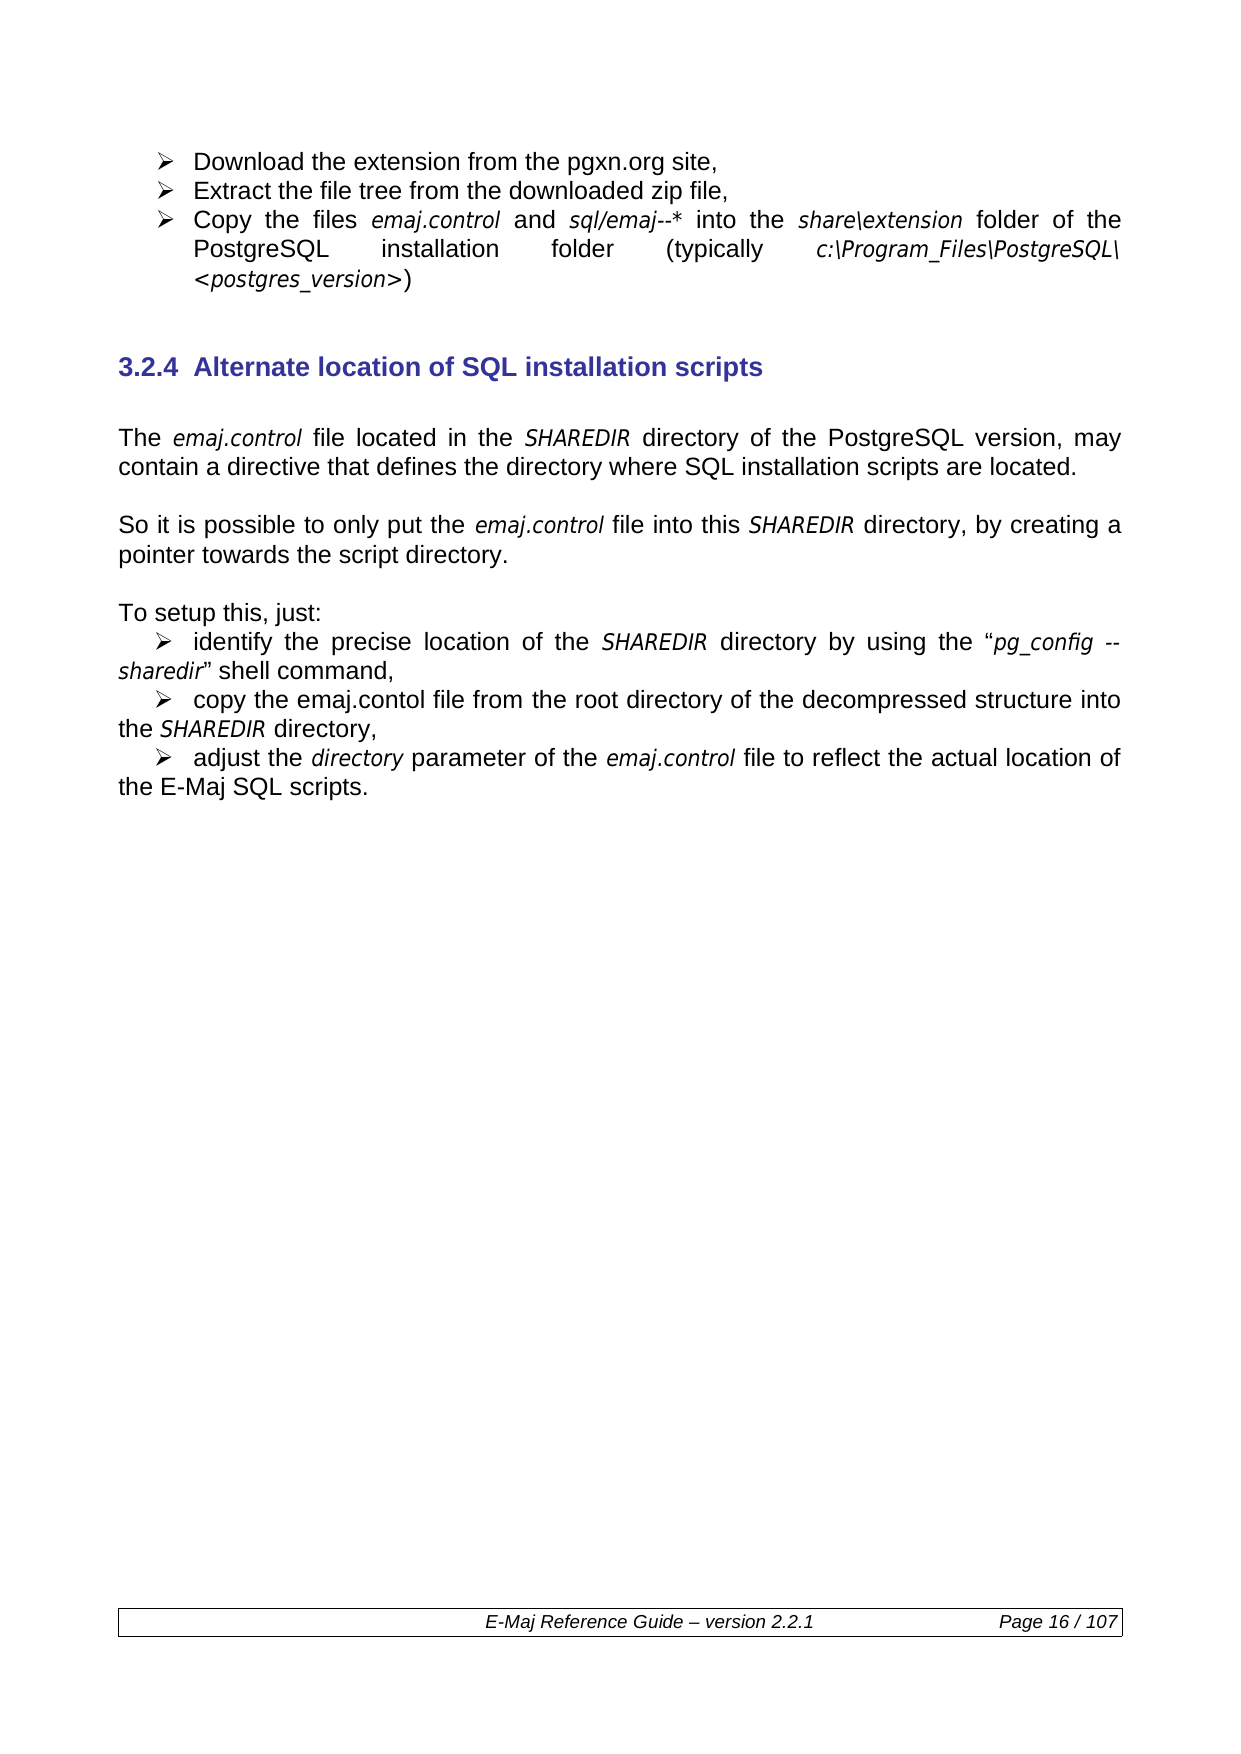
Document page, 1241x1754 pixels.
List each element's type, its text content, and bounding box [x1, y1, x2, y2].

text So it is possible to only put the emaj.control file into this SHAREDIR directory, by creating a pointer towards the script directory. [118, 510, 1122, 568]
list Extract the file tree from the downloaded zip file, [156, 176, 1122, 205]
text To setup this, just: [118, 598, 1122, 627]
list Copy the files emaj.control and sql/emaj--* into the share\extension folder of the PostgreSQL installation folder (typically c:\Program_Files\PostgreSQL\<postgres_version>) [156, 205, 1122, 292]
list identify the precise location of the SHAREDIR directory by using the “pg_config --sharedir” shell command, [118, 627, 1122, 685]
list Download the extension from the pgxn.org site, [156, 147, 1122, 176]
list copy the emaj.contol file from the root directory of the decompressed structure into the SHAREDIR directory, [118, 685, 1122, 743]
list adjust the directory parameter of the emaj.control file to reflect the actual location of the E-Maj SQL scripts. [118, 743, 1122, 801]
subtitle Alternate location of SQL installation scripts [118, 351, 1122, 382]
text The emaj.control file located in the SHAREDIR directory of the PostgreSQL version, may contain a directive that defines the directory where SQL installation scripts are located. [118, 423, 1122, 481]
